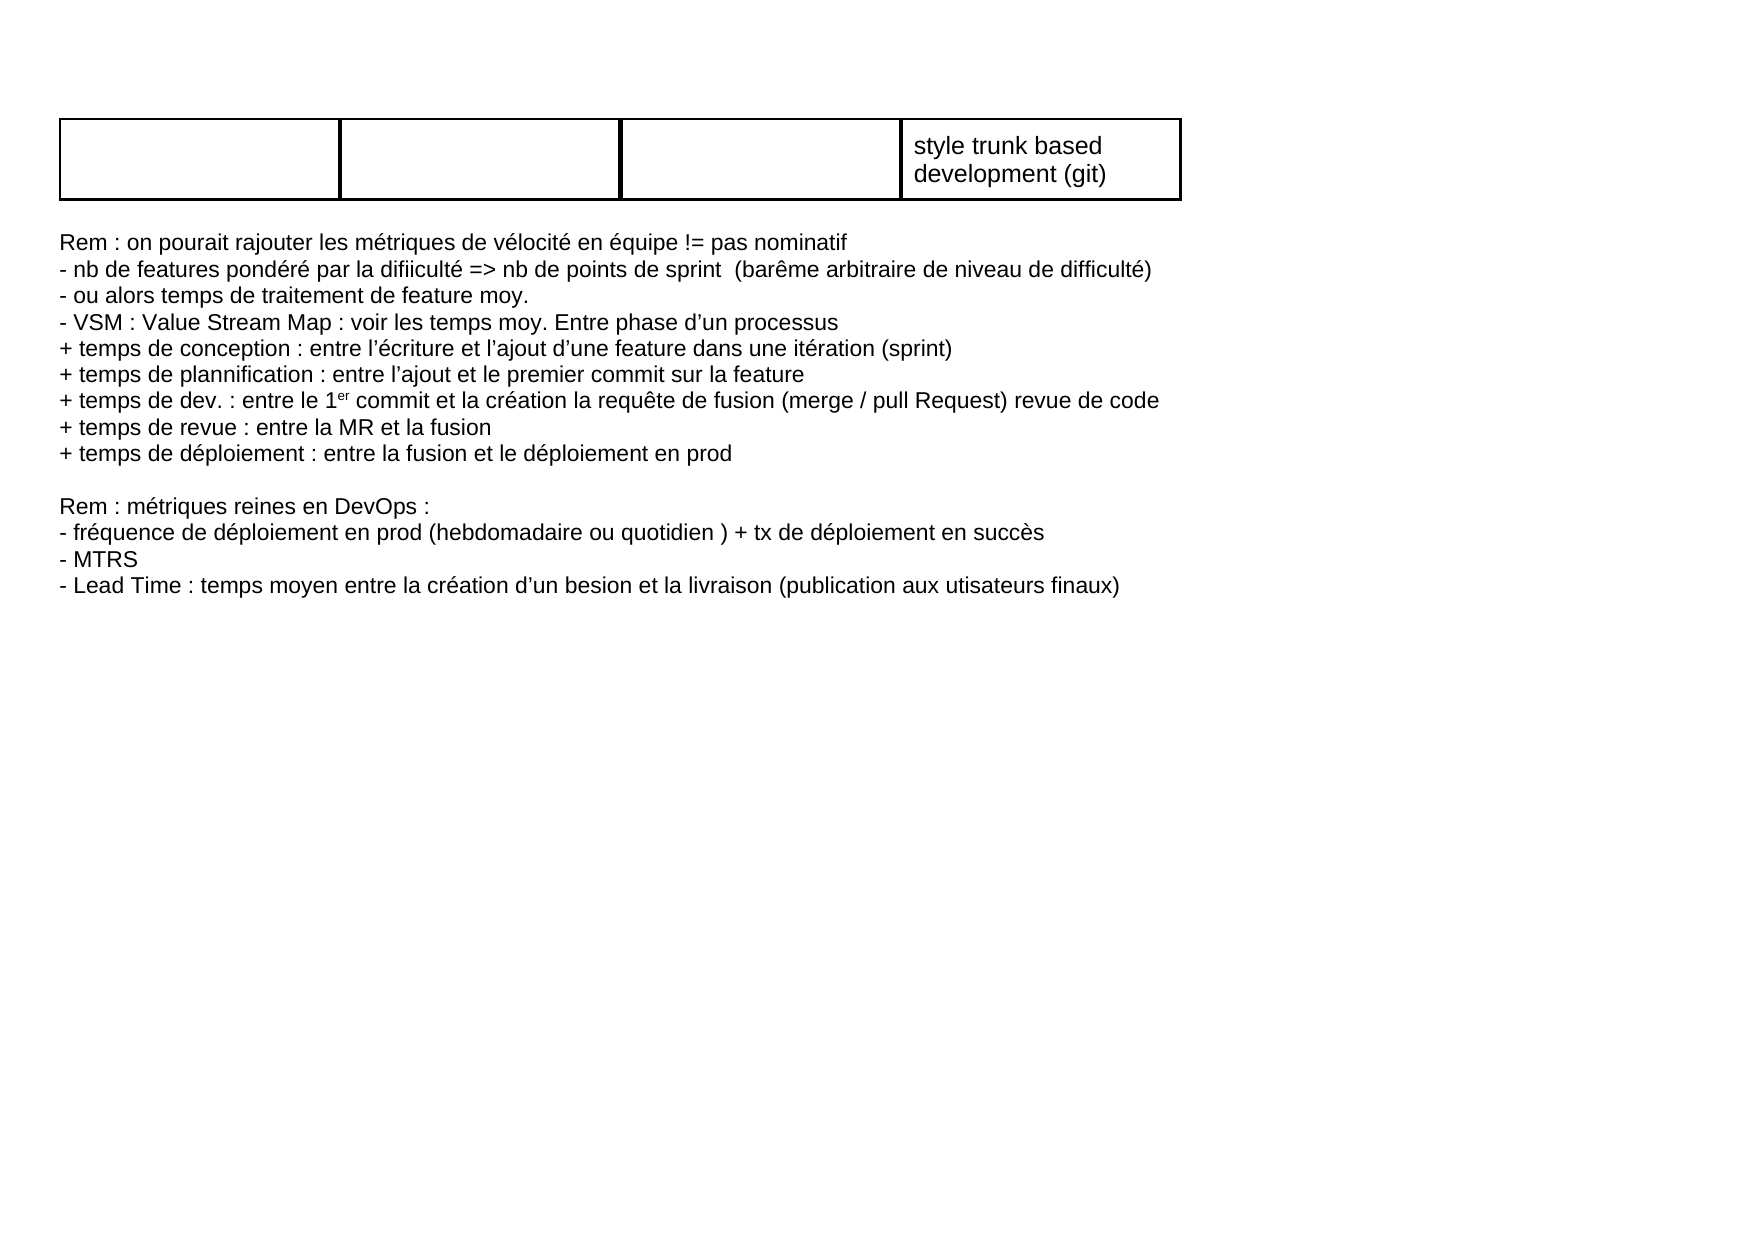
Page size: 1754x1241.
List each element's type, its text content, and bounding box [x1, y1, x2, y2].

text + temps de conception : entre l’écriture et l’ajout d’une feature dans une itération (sprint) [59, 335, 1695, 361]
text + temps de plannification : entre l’ajout et le premier commit sur la feature [59, 361, 1695, 387]
text - ou alors temps de traitement de feature moy. [59, 282, 1695, 308]
table_cell [342, 120, 618, 198]
text - fréquence de déploiement en prod (hebdomadaire ou quotidien ) + tx de déploiement en succès [59, 519, 1695, 546]
text Rem : on pourait rajouter les métriques de vélocité en équipe != pas nominatif [59, 229, 1695, 256]
text - Lead Time : temps moyen entre la création d’un besion et la livraison (publication aux utisateurs finaux) [59, 572, 1695, 598]
text + temps de revue : entre la MR et la fusion [59, 414, 1695, 440]
text - VSM : Value Stream Map : voir les temps moy. Entre phase d’un processus [59, 308, 1695, 335]
text + temps de déploiement : entre la fusion et le déploiement en prod [59, 440, 1695, 467]
text Rem : métriques reines en DevOps : [59, 493, 1695, 519]
text - MTRS [59, 546, 1695, 572]
text + temps de dev. : entre le 1er commit et la création la requête de fusion (merge / pull Request) revue de code [59, 387, 1695, 414]
table_cell [623, 120, 899, 198]
table_cell [61, 120, 338, 198]
table_cell style trunk based development (git) [903, 120, 1179, 198]
text - nb de features pondéré par la difiiculté => nb de points de sprint (barême arbitraire de niveau de difficulté) [59, 256, 1695, 282]
